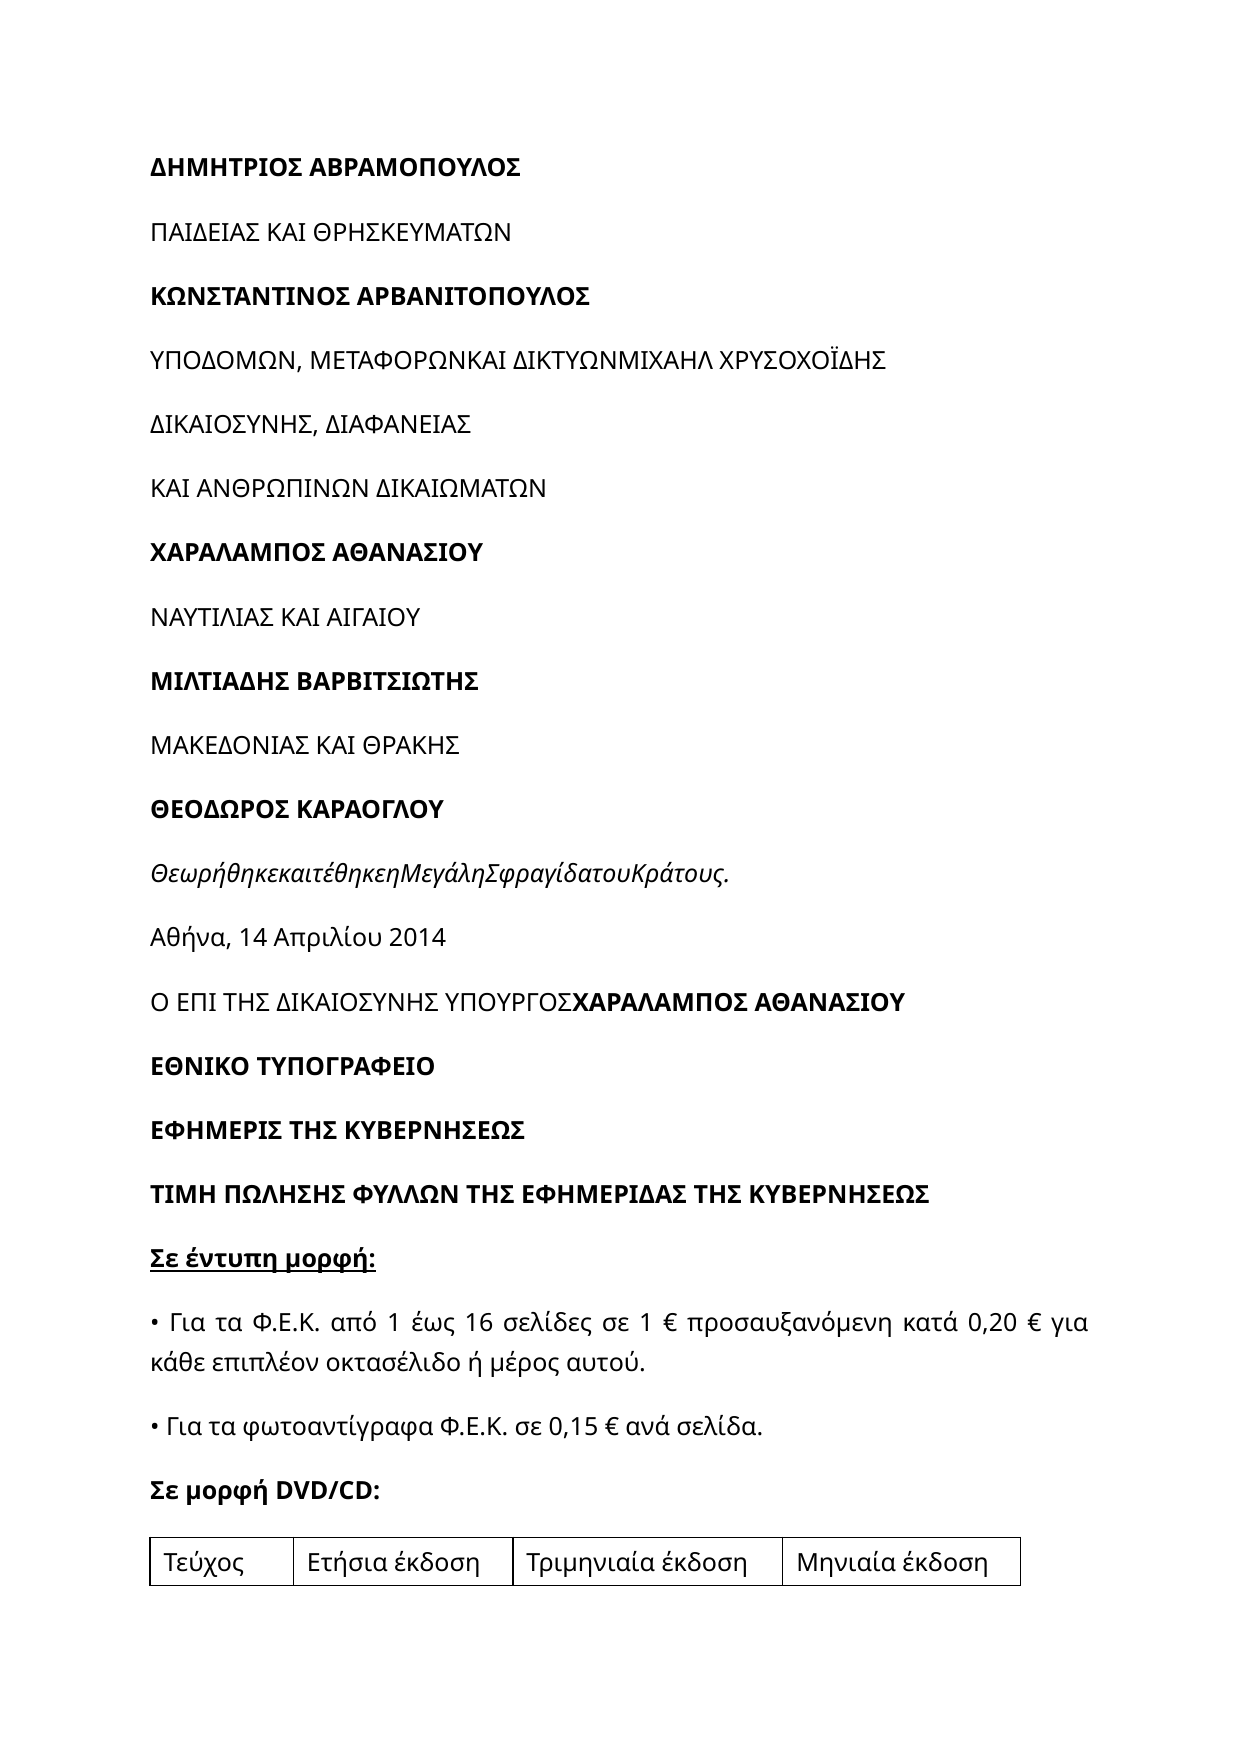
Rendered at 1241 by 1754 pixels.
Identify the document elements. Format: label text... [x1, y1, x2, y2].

text ΠΑΙΔΕΙΑΣ ΚΑΙ ΘΡΗΣΚΕΥΜΑΤΩΝ [150, 214, 1090, 248]
text ΚΩΝΣΤΑΝΤΙΝΟΣ ΑΡΒΑΝΙΤΟΠΟΥΛΟΣ [150, 278, 1090, 312]
text ΔΙΚΑΙΟΣΥΝΗΣ, ΔΙΑΦΑΝΕΙΑΣ [150, 407, 1090, 441]
text Αθήνα, 14 Απριλίου 2014 [150, 920, 1090, 954]
text ΚΑΙ ΑΝΘΡΩΠΙΝΩΝ ΔΙΚΑΙΩΜΑΤΩΝ [150, 471, 1090, 505]
text ΤΙΜΗ ΠΩΛΗΣΗΣ ΦΥΛΛΩΝ ΤΗΣ ΕΦΗΜΕΡΙΔΑΣ ΤΗΣ ΚΥΒΕΡΝΗΣΕΩΣ [150, 1177, 1090, 1211]
text ΕΘΝΙΚΟ ΤΥΠΟΓΡΑΦΕΙΟ [150, 1048, 1090, 1082]
text • Για τα φωτοαντίγραφα Φ.Ε.Κ. σε 0,15 € ανά σελίδα. [150, 1408, 1090, 1442]
text Ο ΕΠΙ ΤΗΣ ΔΙΚΑΙΟΣΥΝΗΣ ΥΠΟΥΡΓΟΣΧΑΡΑΛΑΜΠΟΣ ΑΘΑΝΑΣΙΟΥ [150, 984, 1090, 1018]
text ΕΦΗΜΕΡΙΣ ΤΗΣ ΚΥΒΕΡΝΗΣΕΩΣ [150, 1112, 1090, 1147]
table_header Μηνιαία έκδοση [783, 1538, 1020, 1585]
text ΘΕΟΔΩΡΟΣ ΚΑΡΑΟΓΛΟΥ [150, 792, 1090, 826]
text ΜΑΚΕΔΟΝΙΑΣ ΚΑΙ ΘΡΑΚΗΣ [150, 727, 1090, 762]
text • Για τα Φ.Ε.Κ. από 1 έως 16 σελίδες σε 1 € προσαυξανόμενη κατά 0,20 € για κάθε επιπλέον οκτασέλιδο ή μέρος αυτού. [150, 1305, 1090, 1378]
text ΧΑΡΑΛΑΜΠΟΣ ΑΘΑΝΑΣΙΟΥ [150, 535, 1090, 569]
text ΥΠΟΔΟΜΩΝ, ΜΕΤΑΦΟΡΩΝΚΑΙ ΔΙΚΤΥΩΝΜΙΧΑΗΛ ΧΡΥΣΟΧΟΪΔΗΣ [150, 342, 1090, 377]
table_header Τριμηνιαία έκδοση [514, 1538, 782, 1585]
text Σε μορφή DVD/CD: [150, 1472, 1090, 1507]
text ΔΗΜΗΤΡΙΟΣ ΑΒΡΑΜΟΠΟΥΛΟΣ [150, 150, 1090, 184]
text Σε έντυπη μορφή: [150, 1241, 1090, 1275]
table_header Ετήσια έκδοση [294, 1538, 512, 1585]
text ΜΙΛΤΙΑΔΗΣ ΒΑΡΒΙΤΣΙΩΤΗΣ [150, 663, 1090, 697]
text ΘεωρήθηκεκαιτέθηκεηΜεγάληΣφραγίδατουΚράτους. [150, 856, 1090, 890]
table_header Τεύχος [151, 1538, 293, 1585]
text ΝΑΥΤΙΛΙΑΣ ΚΑΙ ΑΙΓΑΙΟΥ [150, 599, 1090, 633]
